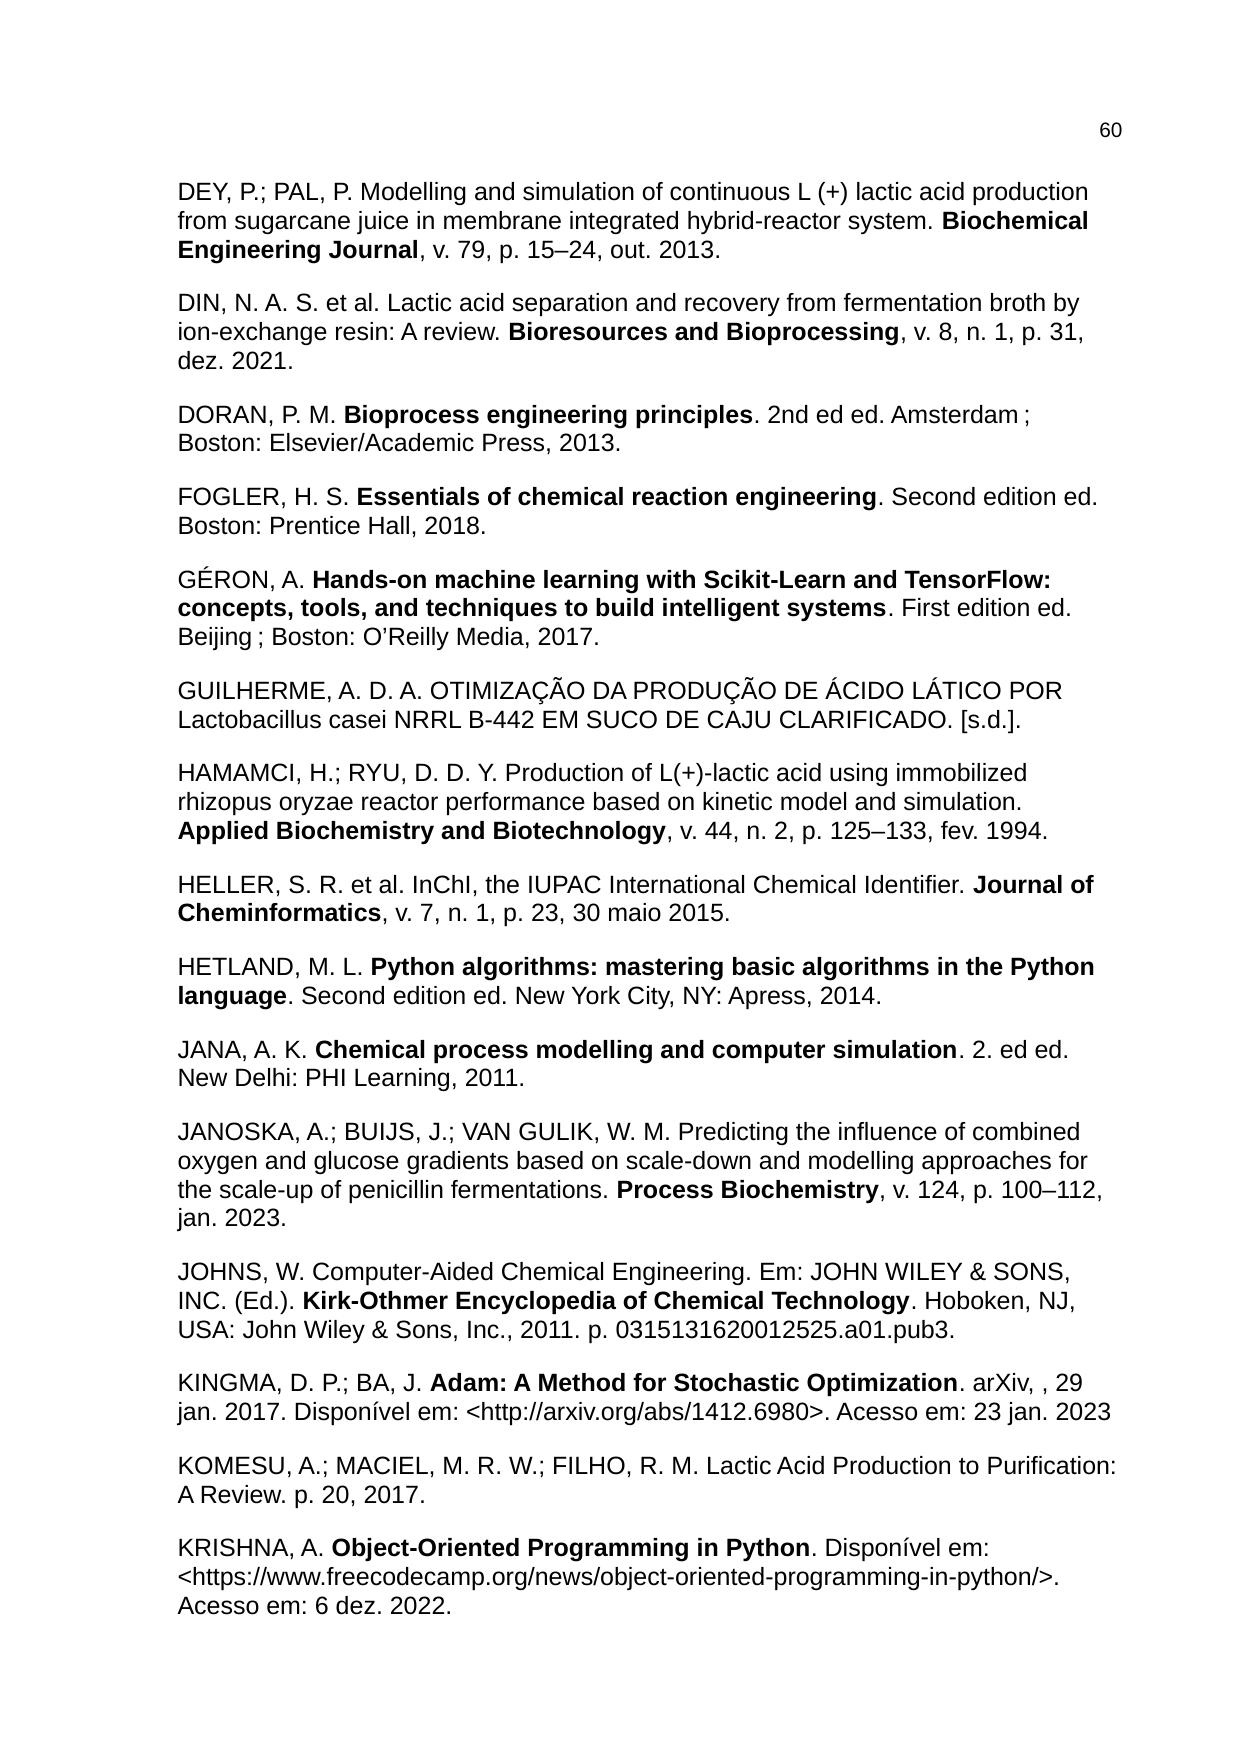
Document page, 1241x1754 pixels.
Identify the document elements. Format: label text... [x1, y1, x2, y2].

text HAMAMCI, H.; RYU, D. D. Y. Production of L(+)-lactic acid using immobilized rhizopus oryzae reactor performance based on kinetic model and simulation. Applied Biochemistry and Biotechnology, v. 44, n. 2, p. 125–133, fev. 1994. [177, 758, 1122, 844]
text DEY, P.; PAL, P. Modelling and simulation of continuous L (+) lactic acid production from sugarcane juice in membrane integrated hybrid-reactor system. Biochemical Engineering Journal, v. 79, p. 15–24, out. 2013. [177, 177, 1122, 263]
text DIN, N. A. S. et al. Lactic acid separation and recovery from fermentation broth by ion-exchange resin: A review. Bioresources and Bioprocessing, v. 8, n. 1, p. 31, dez. 2021. [177, 288, 1122, 374]
text JANA, A. K. Chemical process modelling and computer simulation. 2. ed ed. New Delhi: PHI Learning, 2011. [177, 1034, 1122, 1092]
text JANOSKA, A.; BUIJS, J.; VAN GULIK, W. M. Predicting the influence of combined oxygen and glucose gradients based on scale-down and modelling approaches for the scale-up of penicillin fermentations. Process Biochemistry, v. 124, p. 100–112, jan. 2023. [177, 1117, 1122, 1232]
text DORAN, P. M. Bioprocess engineering principles. 2nd ed ed. Amsterdam ; Boston: Elsevier/Academic Press, 2013. [177, 399, 1122, 457]
text JOHNS, W. Computer-Aided Chemical Engineering. Em: JOHN WILEY & SONS, INC. (Ed.). Kirk-Othmer Encyclopedia of Chemical Technology. Hoboken, NJ, USA: John Wiley & Sons, Inc., 2011. p. 0315131620012525.a01.pub3. [177, 1257, 1122, 1343]
text KOMESU, A.; MACIEL, M. R. W.; FILHO, R. M. Lactic Acid Production to Purification: A Review. p. 20, 2017. [177, 1451, 1122, 1508]
text KINGMA, D. P.; BA, J. Adam: A Method for Stochastic Optimization. arXiv, , 29 jan. 2017. Disponível em: <http://arxiv.org/abs/1412.6980>. Acesso em: 23 jan. 2023 [177, 1368, 1122, 1426]
text FOGLER, H. S. Essentials of chemical reaction engineering. Second edition ed. Boston: Prentice Hall, 2018. [177, 482, 1122, 539]
text KRISHNA, A. Object-Oriented Programming in Python. Disponível em: <https://www.freecodecamp.org/news/object-oriented-programming-in-python/>. Acesso em: 6 dez. 2022. [177, 1533, 1122, 1619]
text HETLAND, M. L. Python algorithms: mastering basic algorithms in the Python language. Second edition ed. New York City, NY: Apress, 2014. [177, 952, 1122, 1009]
text HELLER, S. R. et al. InChI, the IUPAC International Chemical Identifier. Journal of Cheminformatics, v. 7, n. 1, p. 23, 30 maio 2015. [177, 869, 1122, 927]
text GÉRON, A. Hands-on machine learning with Scikit-Learn and TensorFlow: concepts, tools, and techniques to build intelligent systems. First edition ed. Beijing ; Boston: O’Reilly Media, 2017. [177, 564, 1122, 651]
text GUILHERME, A. D. A. OTIMIZAÇÃO DA PRODUÇÃO DE ÁCIDO LÁTICO POR Lactobacillus casei NRRL B-442 EM SUCO DE CAJU CLARIFICADO. [s.d.]. [177, 676, 1122, 733]
